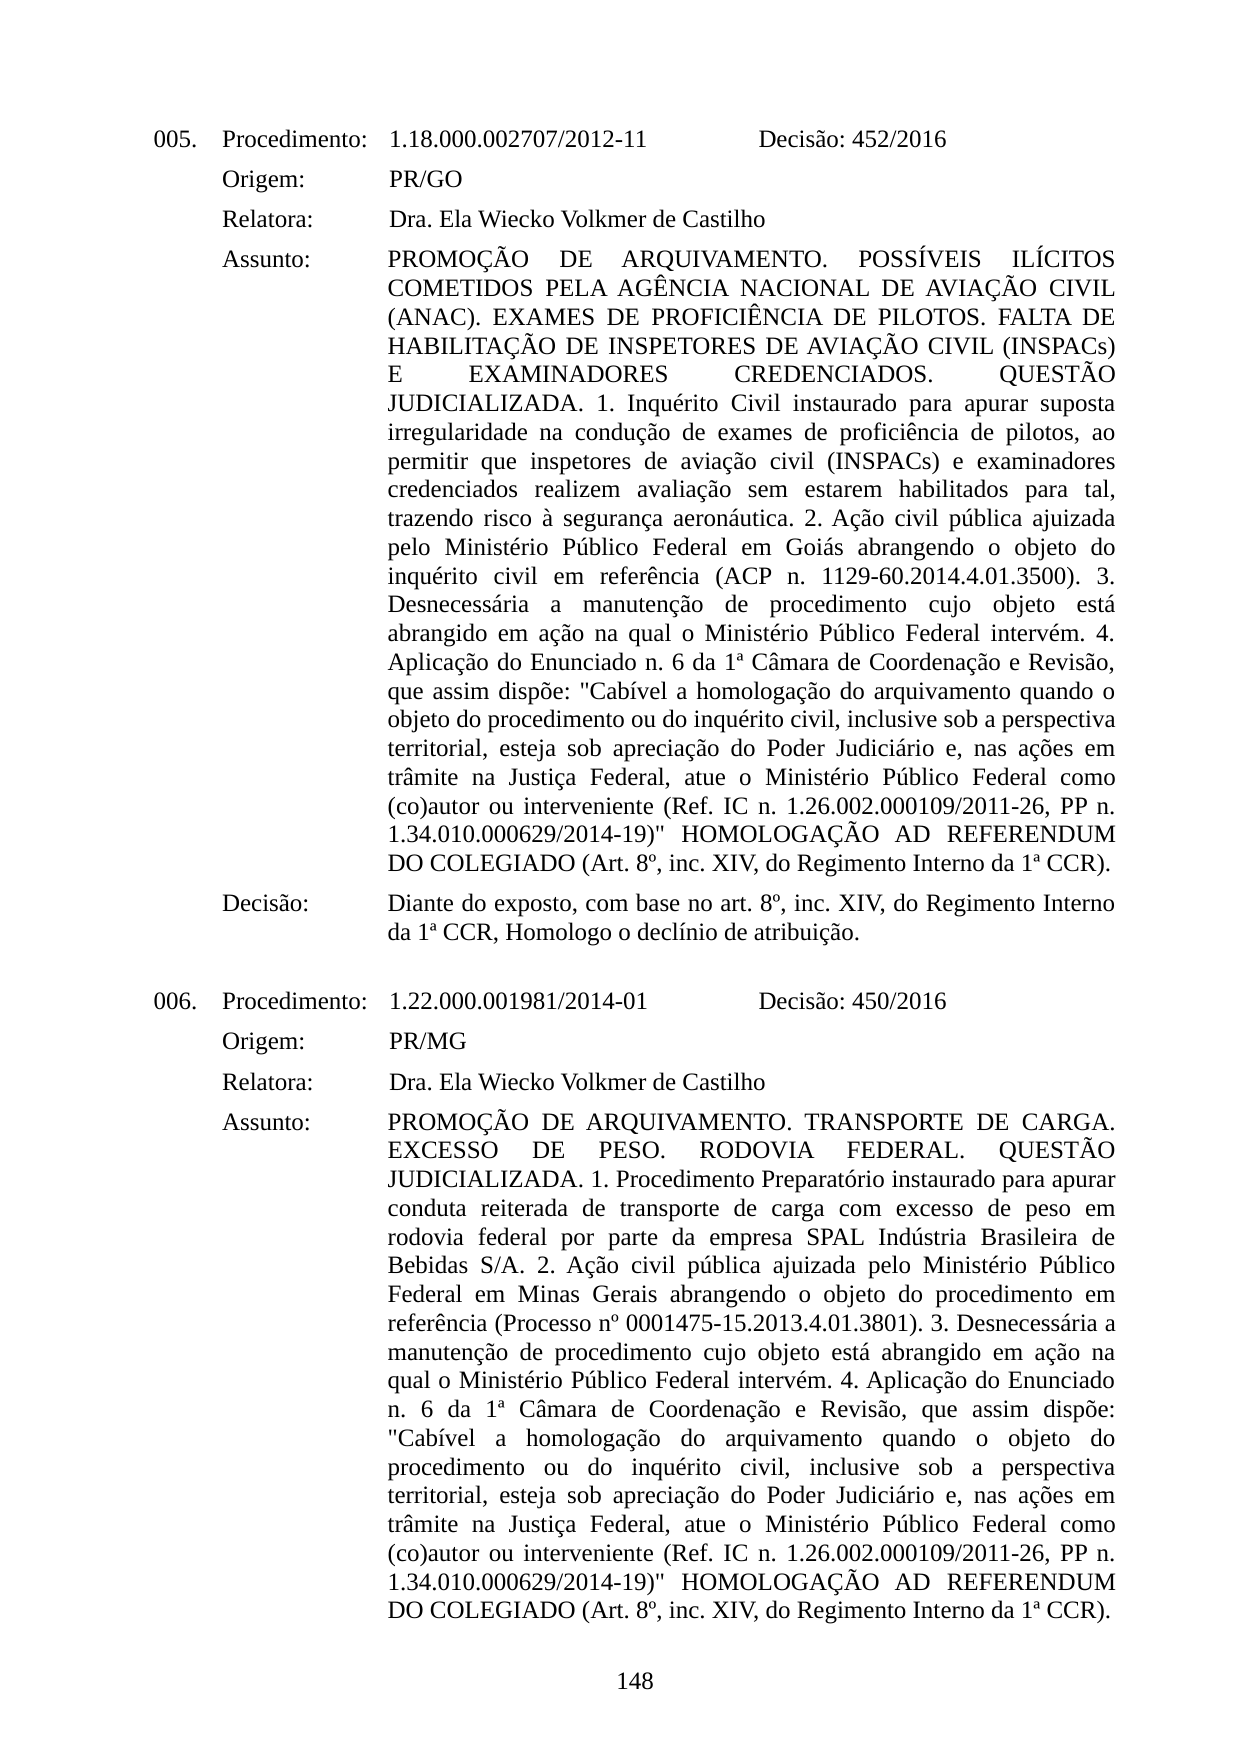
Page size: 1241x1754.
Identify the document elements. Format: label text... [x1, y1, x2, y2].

table_cell Dra. Ela Wiecko Volkmer de Castilho [383, 199, 1122, 239]
table_header [148, 883, 216, 952]
table_cell [148, 1021, 216, 1061]
table_cell PROMOÇÃO DE ARQUIVAMENTO. TRANSPORTE DE CARGA. EXCESSO DE PESO. RODOVIA FEDERAL. QUESTÃO JUDICIALIZADA. 1. Procedimento Preparatório instaurado para apurar conduta reiterada de transporte de carga com excesso de peso em rodovia federal por parte da empresa SPAL Indústria Brasileira de Bebidas S/A. 2. Ação civil pública ajuizada pelo Ministério Público Federal em Minas Gerais abrangendo o objeto do procedimento em referência (Processo nº 0001475-15.2013.4.01.3801). 3. Desnecessária a manutenção de procedimento cujo objeto está abrangido em ação na qual o Ministério Público Federal intervém. 4. Aplicação do Enunciado n. 6 da 1ª Câmara de Coordenação e Revisão, que assim dispõe: "Cabível a homologação do arquivamento quando o objeto do procedimento ou do inquérito civil, inclusive sob a perspectiva territorial, esteja sob apreciação do Poder Judiciário e, nas ações em trâmite na Justiça Federal, atue o Ministério Público Federal como (co)autor ou interveniente (Ref. IC n. 1.26.002.000109/2011-26, PP n. 1.34.010.000629/2014-19)" HOMOLOGAÇÃO AD REFERENDUM DO COLEGIADO (Art. 8º, inc. XIV, do Regimento Interno da 1ª CCR). [383, 1101, 1122, 1630]
table_header Decisão: 450/2016 [753, 980, 1122, 1021]
table_header 1.18.000.002707/2012-11 [383, 118, 752, 158]
table_cell Assunto: [216, 239, 383, 883]
table_cell Relatora: [216, 1061, 383, 1101]
table_cell [148, 199, 216, 239]
table_cell [148, 1061, 216, 1101]
table_cell Origem: [216, 1021, 383, 1061]
table_cell [148, 239, 216, 883]
table_header Procedimento: [216, 118, 383, 158]
table_cell Origem: [216, 158, 383, 198]
table_cell [148, 1101, 216, 1630]
table_header 006. [148, 980, 216, 1021]
table_header 1.22.000.001981/2014-01 [383, 980, 752, 1021]
table_header Decisão: 452/2016 [753, 118, 1122, 158]
table_header Procedimento: [216, 980, 383, 1021]
table_cell Dra. Ela Wiecko Volkmer de Castilho [383, 1061, 1122, 1101]
table_header Decisão: [216, 883, 383, 952]
table_header Diante do exposto, com base no art. 8º, inc. XIV, do Regimento Interno da 1ª CCR, Homologo o declínio de atribuição. [383, 883, 1122, 952]
table_cell PR/MG [383, 1021, 1122, 1061]
table_cell Relatora: [216, 199, 383, 239]
table_cell Assunto: [216, 1101, 383, 1630]
table_cell PR/GO [383, 158, 1122, 198]
table_header 005. [148, 118, 216, 158]
table_cell PROMOÇÃO DE ARQUIVAMENTO. POSSÍVEIS ILÍCITOS COMETIDOS PELA AGÊNCIA NACIONAL DE AVIAÇÃO CIVIL (ANAC). EXAMES DE PROFICIÊNCIA DE PILOTOS. FALTA DE HABILITAÇÃO DE INSPETORES DE AVIAÇÃO CIVIL (INSPACs) E EXAMINADORES CREDENCIADOS. QUESTÃO JUDICIALIZADA. 1. Inquérito Civil instaurado para apurar suposta irregularidade na condução de exames de proficiência de pilotos, ao permitir que inspetores de aviação civil (INSPACs) e examinadores credenciados realizem avaliação sem estarem habilitados para tal, trazendo risco à segurança aeronáutica. 2. Ação civil pública ajuizada pelo Ministério Público Federal em Goiás abrangendo o objeto do inquérito civil em referência (ACP n. 1129-60.2014.4.01.3500). 3. Desnecessária a manutenção de procedimento cujo objeto está abrangido em ação na qual o Ministério Público Federal intervém. 4. Aplicação do Enunciado n. 6 da 1ª Câmara de Coordenação e Revisão, que assim dispõe: "Cabível a homologação do arquivamento quando o objeto do procedimento ou do inquérito civil, inclusive sob a perspectiva territorial, esteja sob apreciação do Poder Judiciário e, nas ações em trâmite na Justiça Federal, atue o Ministério Público Federal como (co)autor ou interveniente (Ref. IC n. 1.26.002.000109/2011-26, PP n. 1.34.010.000629/2014-19)" HOMOLOGAÇÃO AD REFERENDUM DO COLEGIADO (Art. 8º, inc. XIV, do Regimento Interno da 1ª CCR). [383, 239, 1122, 883]
table_cell [148, 158, 216, 198]
